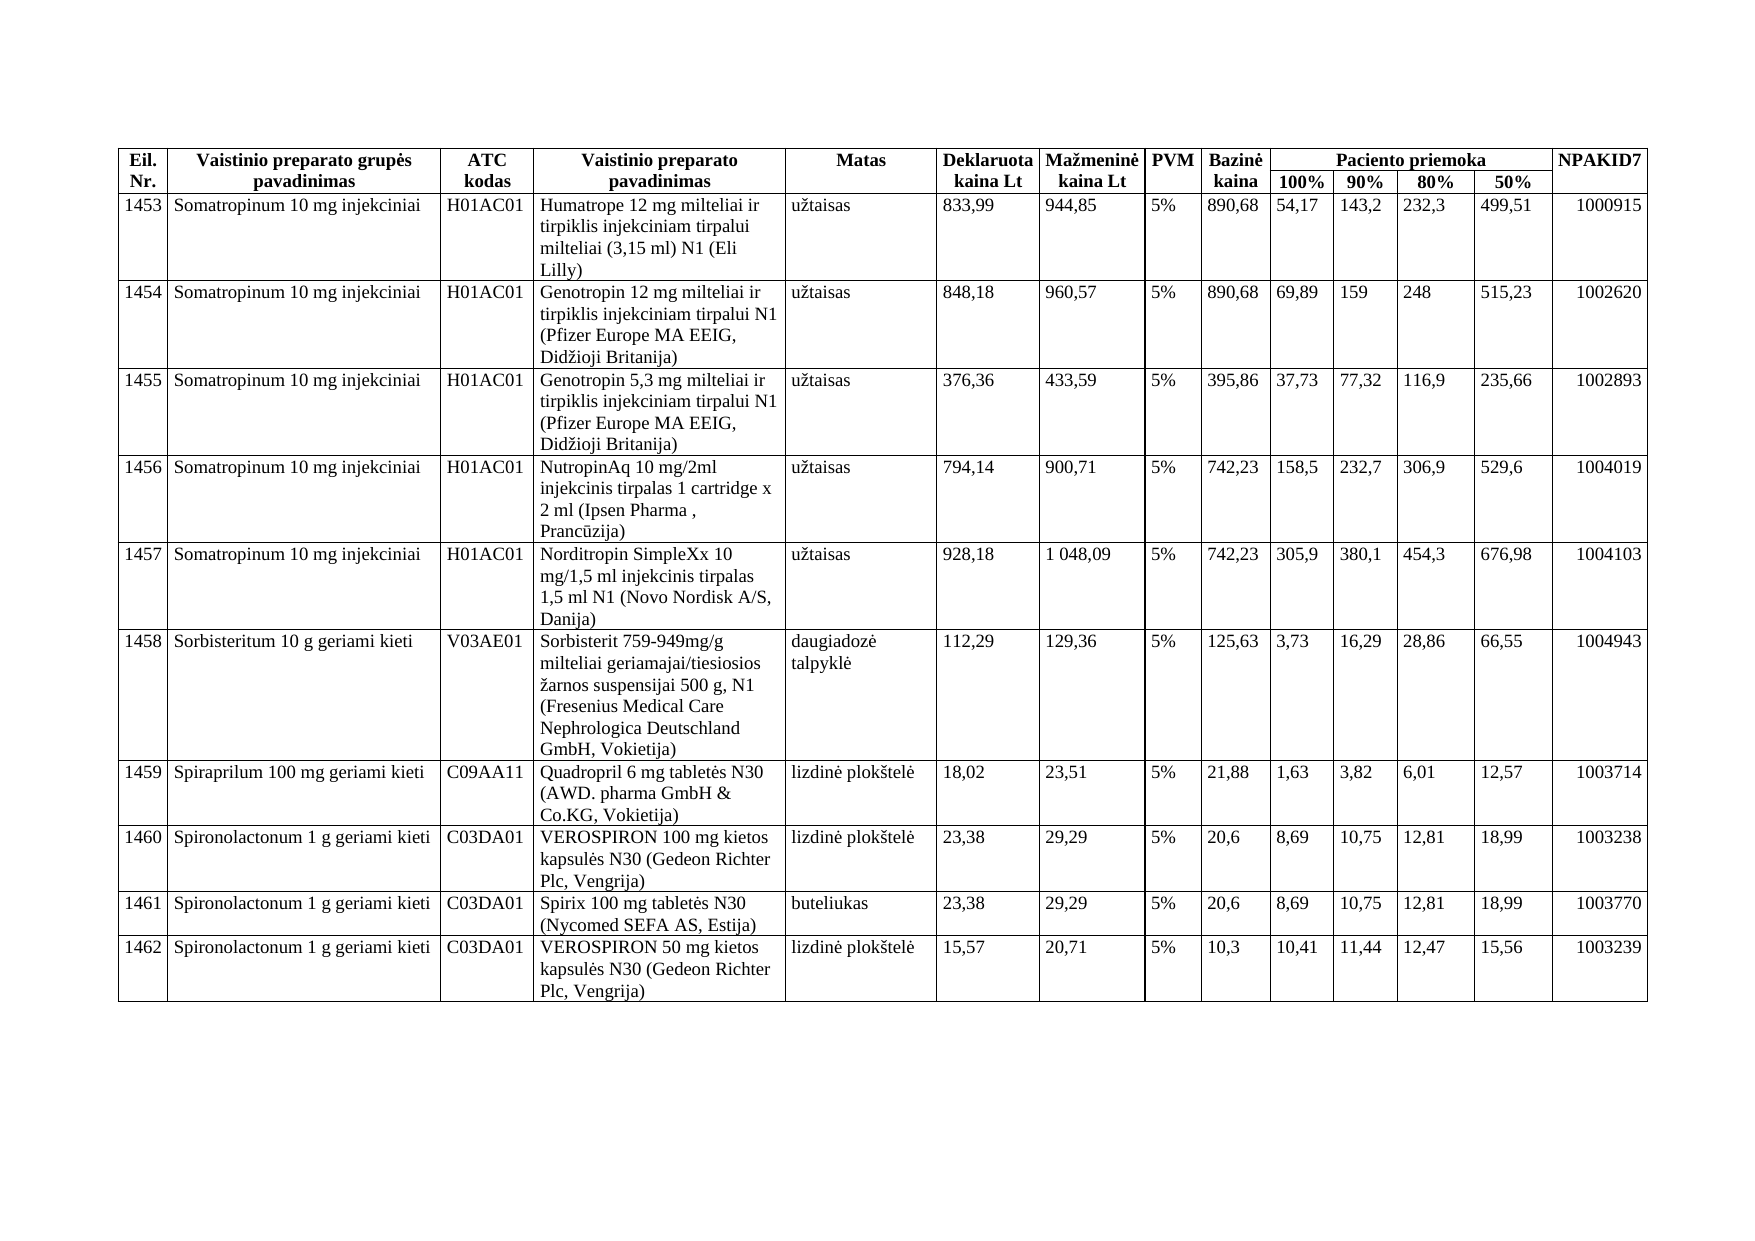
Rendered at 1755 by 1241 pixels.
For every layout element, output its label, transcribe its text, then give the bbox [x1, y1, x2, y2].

table_cell 5% [1146, 194, 1201, 280]
table_cell 18,99 [1475, 826, 1552, 891]
table_cell 890,68 [1202, 281, 1270, 367]
table_cell lizdinė plokštelė [786, 936, 936, 1001]
table_cell 129,36 [1040, 630, 1144, 760]
table_cell 1453 [119, 194, 167, 280]
table_cell 10,75 [1334, 826, 1397, 891]
table_cell NutropinAq 10 mg/2ml injekcinis tirpalas 1 cartridge x 2 ml (Ipsen Pharma , Prancūzija) [534, 456, 785, 542]
table_cell 3,73 [1271, 630, 1333, 760]
table_cell 143,2 [1334, 194, 1397, 280]
table_cell 23,38 [937, 826, 1039, 891]
table_cell 1003770 [1553, 892, 1647, 935]
table_header Eil. Nr. [119, 149, 167, 193]
table_cell 80% [1398, 171, 1474, 193]
table_cell užtaisas [786, 456, 936, 542]
table_cell Genotropin 5,3 mg milteliai ir tirpiklis injekciniam tirpalui N1 (Pfizer Europe MA EEIG, Didžioji Britanija) [534, 369, 785, 455]
table_cell 69,89 [1271, 281, 1333, 367]
table_cell 1003714 [1553, 761, 1647, 825]
table_cell 833,99 [937, 194, 1039, 280]
table_cell C03DA01 [441, 936, 533, 1001]
table_cell 1002893 [1553, 369, 1647, 455]
table_cell 1460 [119, 826, 167, 891]
table_cell Humatrope 12 mg milteliai ir tirpiklis injekciniam tirpalui milteliai (3,15 ml) N1 (Eli Lilly) [534, 194, 785, 280]
table_cell 376,36 [937, 369, 1039, 455]
table_cell 1003238 [1553, 826, 1647, 891]
table_cell 10,41 [1271, 936, 1333, 1001]
table_cell 1004019 [1553, 456, 1647, 542]
table_cell užtaisas [786, 543, 936, 629]
table_cell H01AC01 [441, 194, 533, 280]
table_cell 1458 [119, 630, 167, 760]
table_cell 890,68 [1202, 194, 1270, 280]
table_cell 900,71 [1040, 456, 1144, 542]
table_cell 28,86 [1398, 630, 1474, 760]
table_cell 12,57 [1475, 761, 1552, 825]
table_cell C09AA11 [441, 761, 533, 825]
table_cell 529,6 [1475, 456, 1552, 542]
table_cell lizdinė plokštelė [786, 761, 936, 825]
table_cell 1003239 [1553, 936, 1647, 1001]
table_cell 1 048,09 [1040, 543, 1144, 629]
table_header NPAKID7 [1553, 149, 1647, 193]
table_cell C03DA01 [441, 892, 533, 935]
table_cell 5% [1146, 936, 1201, 1001]
table_cell Somatropinum 10 mg injekciniai [168, 369, 440, 455]
table_cell 232,3 [1398, 194, 1474, 280]
table_cell užtaisas [786, 194, 936, 280]
table_cell 928,18 [937, 543, 1039, 629]
table_cell 77,32 [1334, 369, 1397, 455]
table_header Mažmeninė kaina Lt [1040, 149, 1144, 193]
table_cell 116,9 [1398, 369, 1474, 455]
table_cell buteliukas [786, 892, 936, 935]
table_cell 1454 [119, 281, 167, 367]
table_cell 1455 [119, 369, 167, 455]
table_cell 66,55 [1475, 630, 1552, 760]
table_cell 12,81 [1398, 892, 1474, 935]
table_cell Somatropinum 10 mg injekciniai [168, 194, 440, 280]
table_cell 29,29 [1040, 826, 1144, 891]
table_cell 235,66 [1475, 369, 1552, 455]
table_cell užtaisas [786, 369, 936, 455]
table_cell VEROSPIRON 50 mg kietos kapsulės N30 (Gedeon Richter Plc, Vengrija) [534, 936, 785, 1001]
table_cell 20,6 [1202, 892, 1270, 935]
table_cell 742,23 [1202, 456, 1270, 542]
table_cell 21,88 [1202, 761, 1270, 825]
table_cell 5% [1146, 892, 1201, 935]
table_cell 12,81 [1398, 826, 1474, 891]
table_cell 8,69 [1271, 826, 1333, 891]
table_header Matas [786, 149, 936, 193]
table_cell 395,86 [1202, 369, 1270, 455]
table_cell 1462 [119, 936, 167, 1001]
table_cell 1000915 [1553, 194, 1647, 280]
table_cell VEROSPIRON 100 mg kietos kapsulės N30 (Gedeon Richter Plc, Vengrija) [534, 826, 785, 891]
table_header Bazinė kaina Lt [1202, 149, 1270, 193]
table_cell 37,73 [1271, 369, 1333, 455]
table_cell užtaisas [786, 281, 936, 367]
table_cell 29,29 [1040, 892, 1144, 935]
table_cell 676,98 [1475, 543, 1552, 629]
table_cell 944,85 [1040, 194, 1144, 280]
table_cell 433,59 [1040, 369, 1144, 455]
table_cell 112,29 [937, 630, 1039, 760]
table_cell 499,51 [1475, 194, 1552, 280]
table_cell Somatropinum 10 mg injekciniai [168, 543, 440, 629]
table_cell 960,57 [1040, 281, 1144, 367]
table_header Vaistinio preparato pavadinimas [534, 149, 785, 193]
table_cell 5% [1146, 543, 1201, 629]
table_header Deklaruota kaina Lt [937, 149, 1039, 193]
table_cell 742,23 [1202, 543, 1270, 629]
table_cell Somatropinum 10 mg injekciniai [168, 456, 440, 542]
table_header ATC kodas [441, 149, 533, 193]
table_cell 125,63 [1202, 630, 1270, 760]
table_cell 23,38 [937, 892, 1039, 935]
table_cell 8,69 [1271, 892, 1333, 935]
table_cell 1461 [119, 892, 167, 935]
table_cell 54,17 [1271, 194, 1333, 280]
table_cell 15,56 [1475, 936, 1552, 1001]
table_cell Spironolactonum 1 g geriami kieti [168, 892, 440, 935]
table_cell 15,57 [937, 936, 1039, 1001]
table_cell daugiadozė talpyklė [786, 630, 936, 760]
table_cell Spiraprilum 100 mg geriami kieti [168, 761, 440, 825]
table_cell 1002620 [1553, 281, 1647, 367]
table_cell 5% [1146, 456, 1201, 542]
table_cell 6,01 [1398, 761, 1474, 825]
table_cell 50% [1475, 171, 1552, 193]
table_cell 158,5 [1271, 456, 1333, 542]
table_cell 1456 [119, 456, 167, 542]
table_cell Spirix 100 mg tabletės N30 (Nycomed SEFA AS, Estija) [534, 892, 785, 935]
table_cell 159 [1334, 281, 1397, 367]
table_cell Spironolactonum 1 g geriami kieti [168, 826, 440, 891]
table_cell C03DA01 [441, 826, 533, 891]
table_cell H01AC01 [441, 281, 533, 367]
table_cell 10,75 [1334, 892, 1397, 935]
table_cell 794,14 [937, 456, 1039, 542]
table_cell Sorbisterit 759-949mg/g milteliai geriamajai/tiesiosios žarnos suspensijai 500 g, N1 (Fresenius Medical Care Nephrologica Deutschland GmbH, Vokietija) [534, 630, 785, 760]
table_cell 16,29 [1334, 630, 1397, 760]
table_cell 18,99 [1475, 892, 1552, 935]
table_cell 305,9 [1271, 543, 1333, 629]
table_cell H01AC01 [441, 456, 533, 542]
table_cell 515,23 [1475, 281, 1552, 367]
table_cell 18,02 [937, 761, 1039, 825]
table_cell 20,71 [1040, 936, 1144, 1001]
table_cell 5% [1146, 369, 1201, 455]
table_cell 11,44 [1334, 936, 1397, 1001]
table_cell 20,6 [1202, 826, 1270, 891]
table_cell 90% [1334, 171, 1397, 193]
table_cell Quadropril 6 mg tabletės N30 (AWD. pharma GmbH & Co.KG, Vokietija) [534, 761, 785, 825]
table_cell 10,3 [1202, 936, 1270, 1001]
table_cell 306,9 [1398, 456, 1474, 542]
table_cell Spironolactonum 1 g geriami kieti [168, 936, 440, 1001]
table_cell 380,1 [1334, 543, 1397, 629]
table_cell 1457 [119, 543, 167, 629]
table_cell 1004943 [1553, 630, 1647, 760]
table_cell 100% [1271, 171, 1333, 193]
table_cell 454,3 [1398, 543, 1474, 629]
table_cell 23,51 [1040, 761, 1144, 825]
table_cell 5% [1146, 826, 1201, 891]
table_cell V03AE01 [441, 630, 533, 760]
table_cell 1,63 [1271, 761, 1333, 825]
table_header Paciento priemoka [1271, 149, 1552, 170]
table_cell 5% [1146, 281, 1201, 367]
table_cell Sorbisteritum 10 g geriami kieti [168, 630, 440, 760]
table_cell Somatropinum 10 mg injekciniai [168, 281, 440, 367]
table_cell lizdinė plokštelė [786, 826, 936, 891]
table_header Vaistinio preparato grupės pavadinimas [168, 149, 440, 193]
table_cell Norditropin SimpleXx 10 mg/1,5 ml injekcinis tirpalas 1,5 ml N1 (Novo Nordisk A/S, Danija) [534, 543, 785, 629]
table_cell H01AC01 [441, 369, 533, 455]
table_cell 5% [1146, 761, 1201, 825]
table_cell 848,18 [937, 281, 1039, 367]
table_cell 12,47 [1398, 936, 1474, 1001]
table_cell 3,82 [1334, 761, 1397, 825]
table_cell 5% [1146, 630, 1201, 760]
table_cell 1004103 [1553, 543, 1647, 629]
table_cell 248 [1398, 281, 1474, 367]
table_header PVM [1146, 149, 1201, 193]
table_cell 232,7 [1334, 456, 1397, 542]
table_cell Genotropin 12 mg milteliai ir tirpiklis injekciniam tirpalui N1 (Pfizer Europe MA EEIG, Didžioji Britanija) [534, 281, 785, 367]
table_cell 1459 [119, 761, 167, 825]
table_cell H01AC01 [441, 543, 533, 629]
